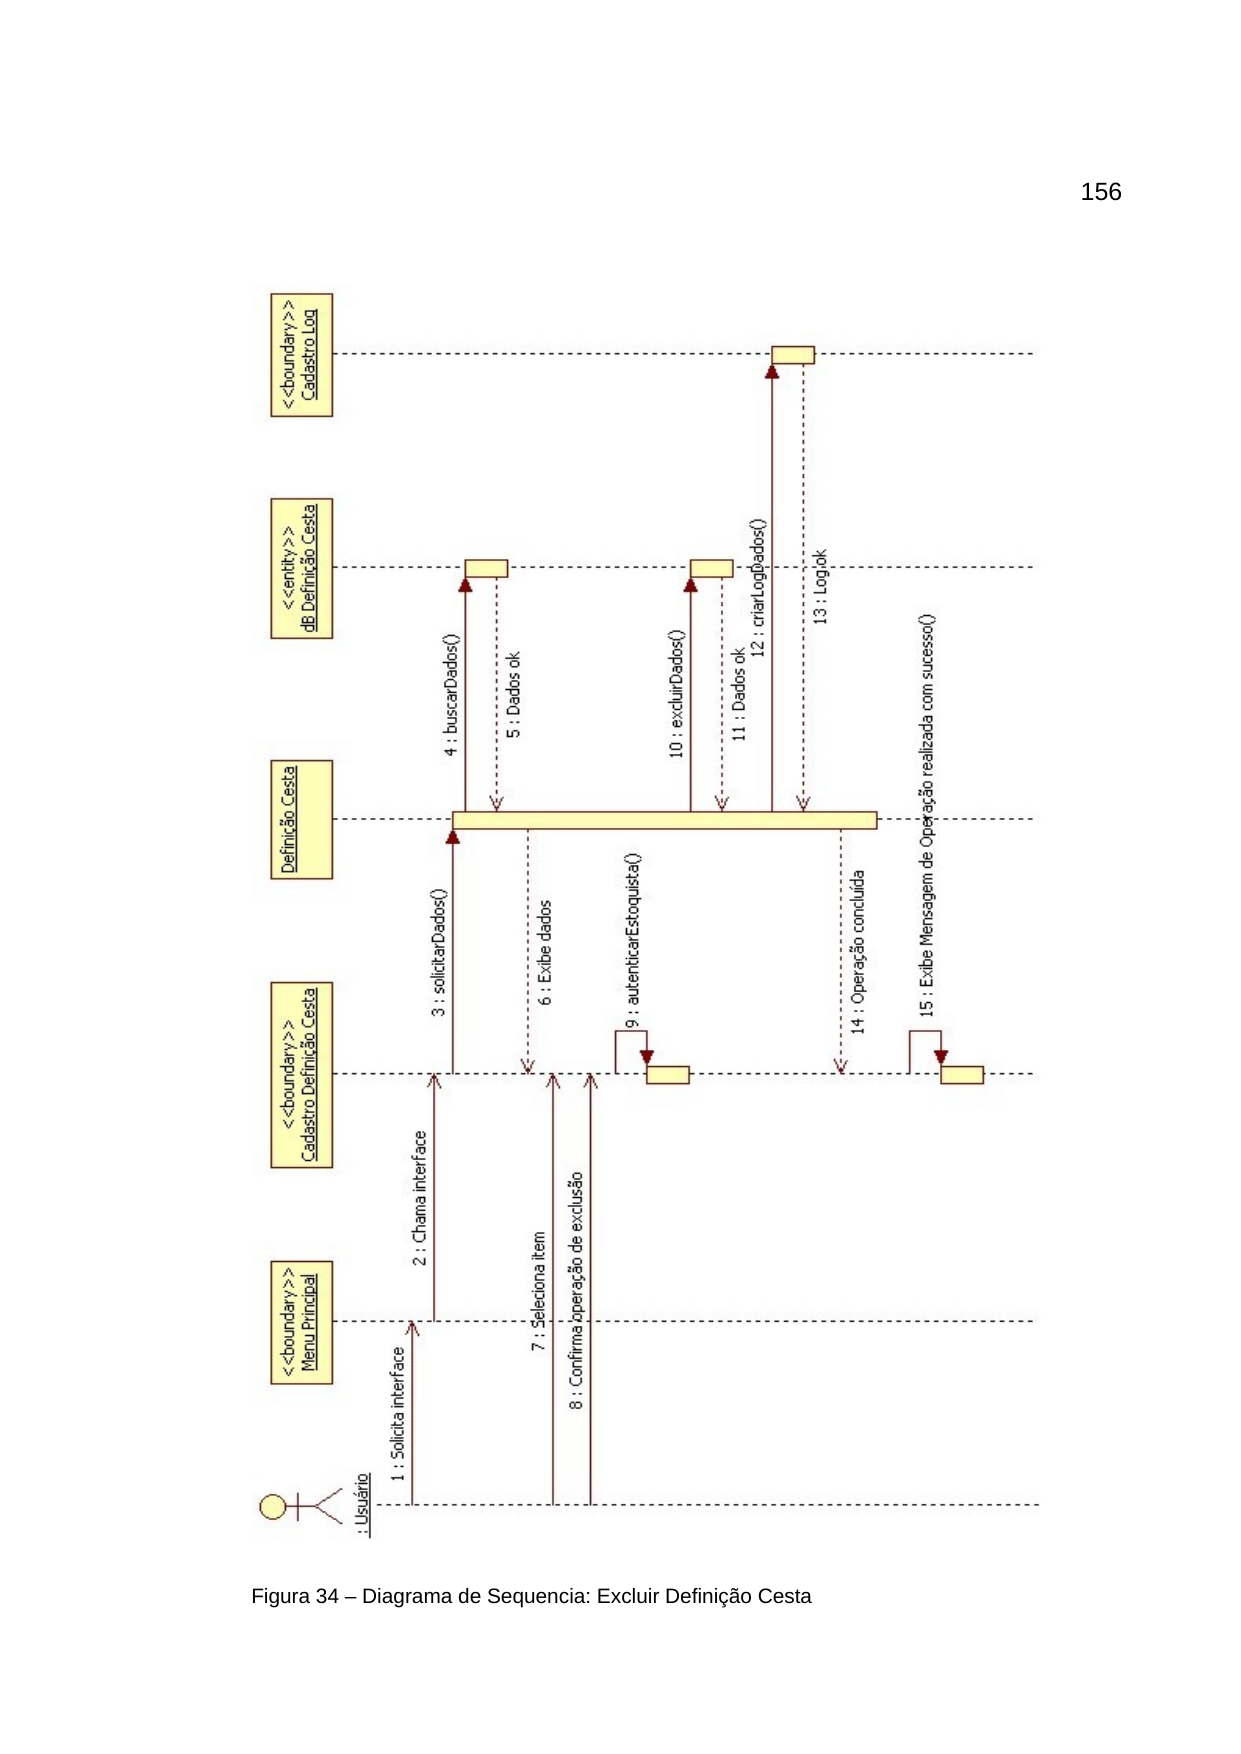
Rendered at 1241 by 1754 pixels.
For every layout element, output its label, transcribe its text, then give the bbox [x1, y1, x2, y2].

text Figura 34 – Diagrama de Sequencia: Excluir Definição Cesta [177, 1584, 1122, 1608]
picture [227, 265, 1072, 1584]
